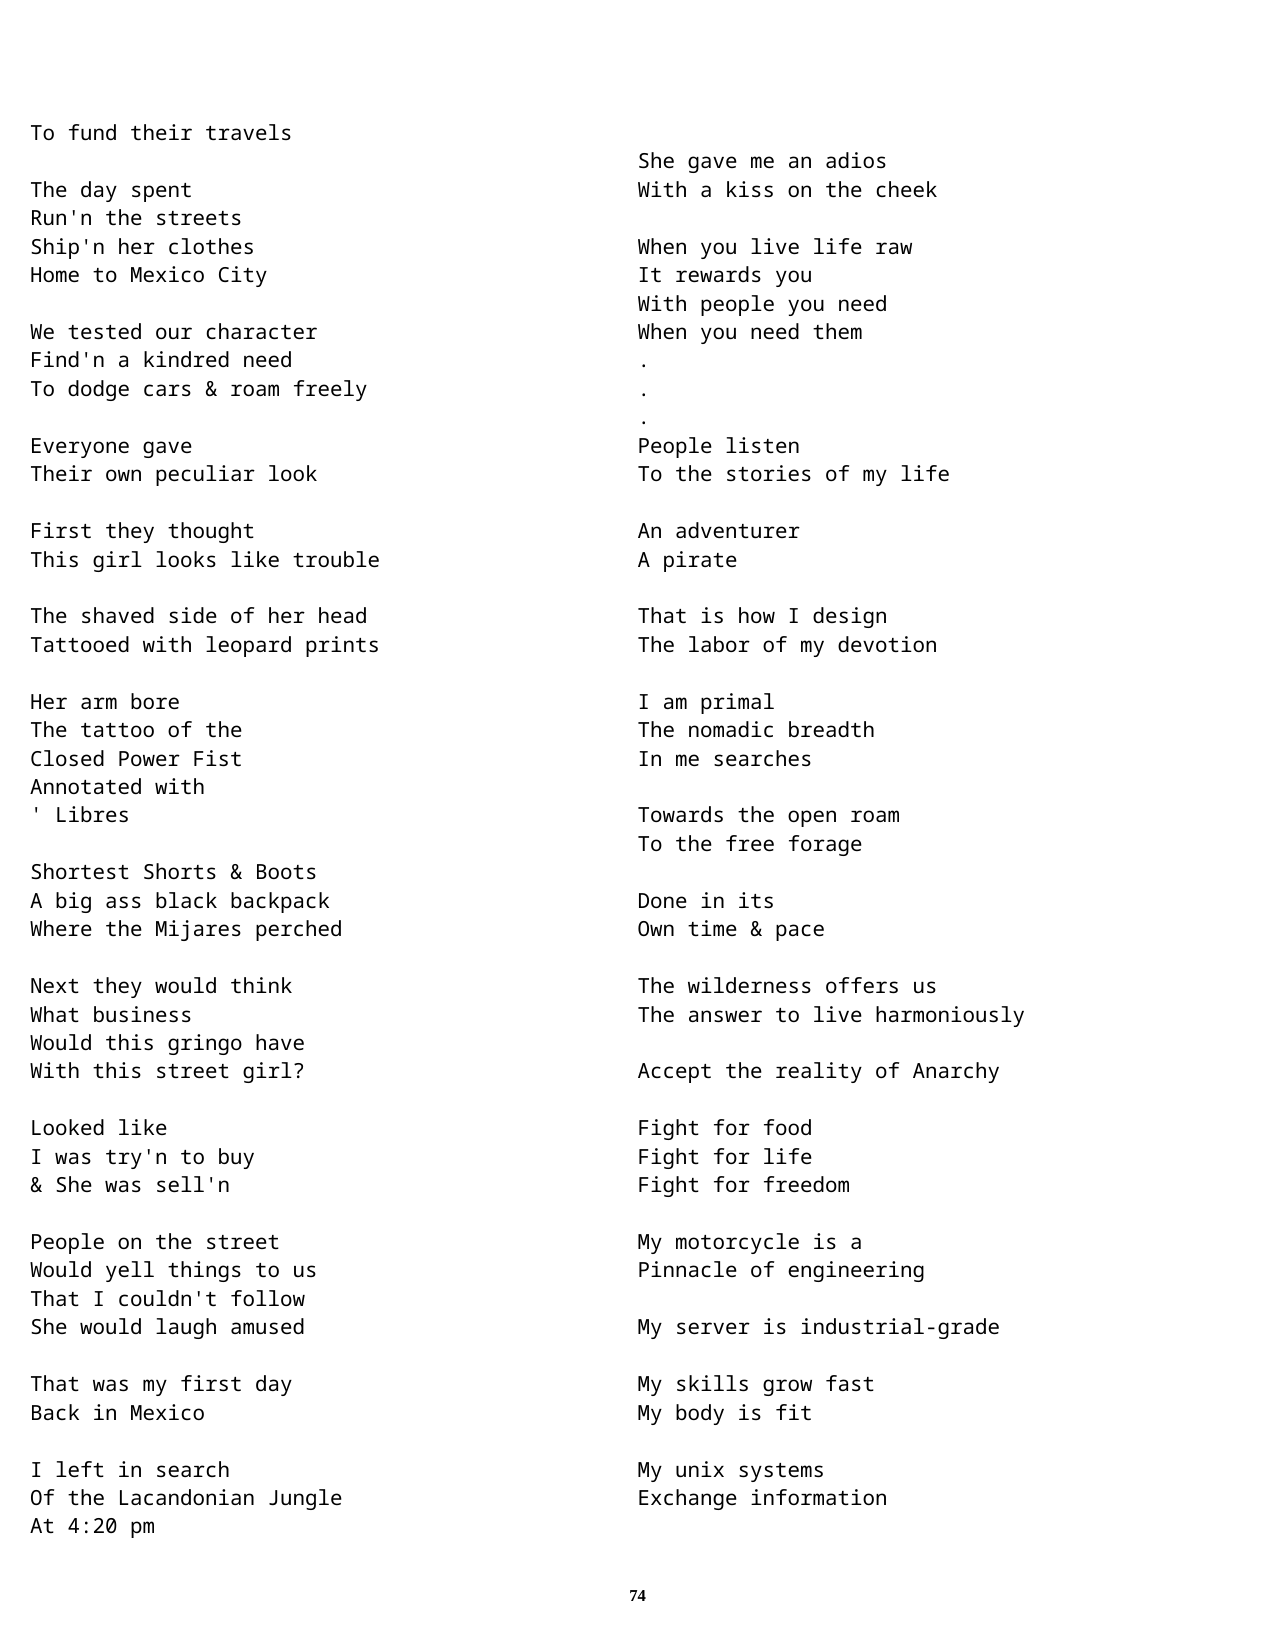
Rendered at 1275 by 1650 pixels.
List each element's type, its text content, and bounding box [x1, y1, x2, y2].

text Everyone gave [30, 431, 637, 459]
text To fund their travels [30, 118, 637, 147]
text That I couldn't follow [30, 1284, 637, 1312]
text . [637, 402, 1245, 431]
text She would laugh amused [30, 1312, 637, 1341]
text . [637, 346, 1245, 374]
text It rewards you [637, 260, 1245, 289]
text To the stories of my life [637, 459, 1245, 488]
text That is how I design [637, 602, 1245, 630]
text When you live life raw [637, 232, 1245, 260]
text To the free forage [637, 829, 1245, 857]
text Shortest Shorts & Boots [30, 857, 637, 886]
text People listen [637, 431, 1245, 459]
text My server is industrial-grade [637, 1312, 1245, 1341]
text Fight for food [637, 1113, 1245, 1142]
text The day spent [30, 175, 637, 203]
text Annotated with [30, 772, 637, 801]
text My skills grow fast [637, 1369, 1245, 1398]
text Ship'n her clothes [30, 232, 637, 260]
text What business [30, 1000, 637, 1028]
text Own time & pace [637, 914, 1245, 943]
text A pirate [637, 545, 1245, 573]
text When you need them [637, 317, 1245, 346]
text She gave me an adios [637, 147, 1245, 175]
text Would yell things to us [30, 1256, 637, 1284]
text At 4:20 pm [30, 1512, 637, 1540]
text I was try'n to buy [30, 1142, 637, 1170]
text Looked like [30, 1113, 637, 1142]
text Accept the reality of Anarchy [637, 1057, 1245, 1085]
text People on the street [30, 1227, 637, 1256]
text The tattoo of the [30, 715, 637, 744]
text My motorcycle is a [637, 1227, 1245, 1256]
text Of the Lacandonian Jungle [30, 1483, 637, 1512]
text My body is fit [637, 1398, 1245, 1426]
text The wilderness offers us [637, 971, 1245, 1000]
text Home to Mexico City [30, 260, 637, 289]
text Pinnacle of engineering [637, 1256, 1245, 1284]
text With a kiss on the cheek [637, 175, 1245, 203]
text My unix systems [637, 1455, 1245, 1483]
text Fight for life [637, 1142, 1245, 1170]
text & She was sell'n [30, 1170, 637, 1199]
text The answer to live harmoniously [637, 1000, 1245, 1028]
text Back in Mexico [30, 1398, 637, 1426]
text Run'n the streets [30, 203, 637, 232]
text With people you need [637, 289, 1245, 317]
text The nomadic breadth [637, 715, 1245, 744]
text Where the Mijares perched [30, 914, 637, 943]
text An adventurer [637, 516, 1245, 545]
text I am primal [637, 687, 1245, 715]
text We tested our character [30, 317, 637, 346]
text Their own peculiar look [30, 459, 637, 488]
text Towards the open roam [637, 801, 1245, 829]
text Done in its [637, 886, 1245, 914]
text Closed Power Fist [30, 744, 637, 772]
text Next they would think [30, 971, 637, 1000]
text This girl looks like trouble [30, 545, 637, 573]
text Would this gringo have [30, 1028, 637, 1057]
text Fight for freedom [637, 1170, 1245, 1199]
text With this street girl? [30, 1057, 637, 1085]
text The labor of my devotion [637, 630, 1245, 658]
text To dodge cars & roam freely [30, 374, 637, 402]
text I left in search [30, 1455, 637, 1483]
text Her arm bore [30, 687, 637, 715]
text Exchange information [637, 1483, 1245, 1512]
text In me searches [637, 744, 1245, 772]
text Tattooed with leopard prints [30, 630, 637, 658]
text A big ass black backpack [30, 886, 637, 914]
text First they thought [30, 516, 637, 545]
text Find'n a kindred need [30, 346, 637, 374]
text ' Libres [30, 801, 637, 829]
text The shaved side of her head [30, 602, 637, 630]
text . [637, 374, 1245, 402]
text That was my first day [30, 1369, 637, 1398]
